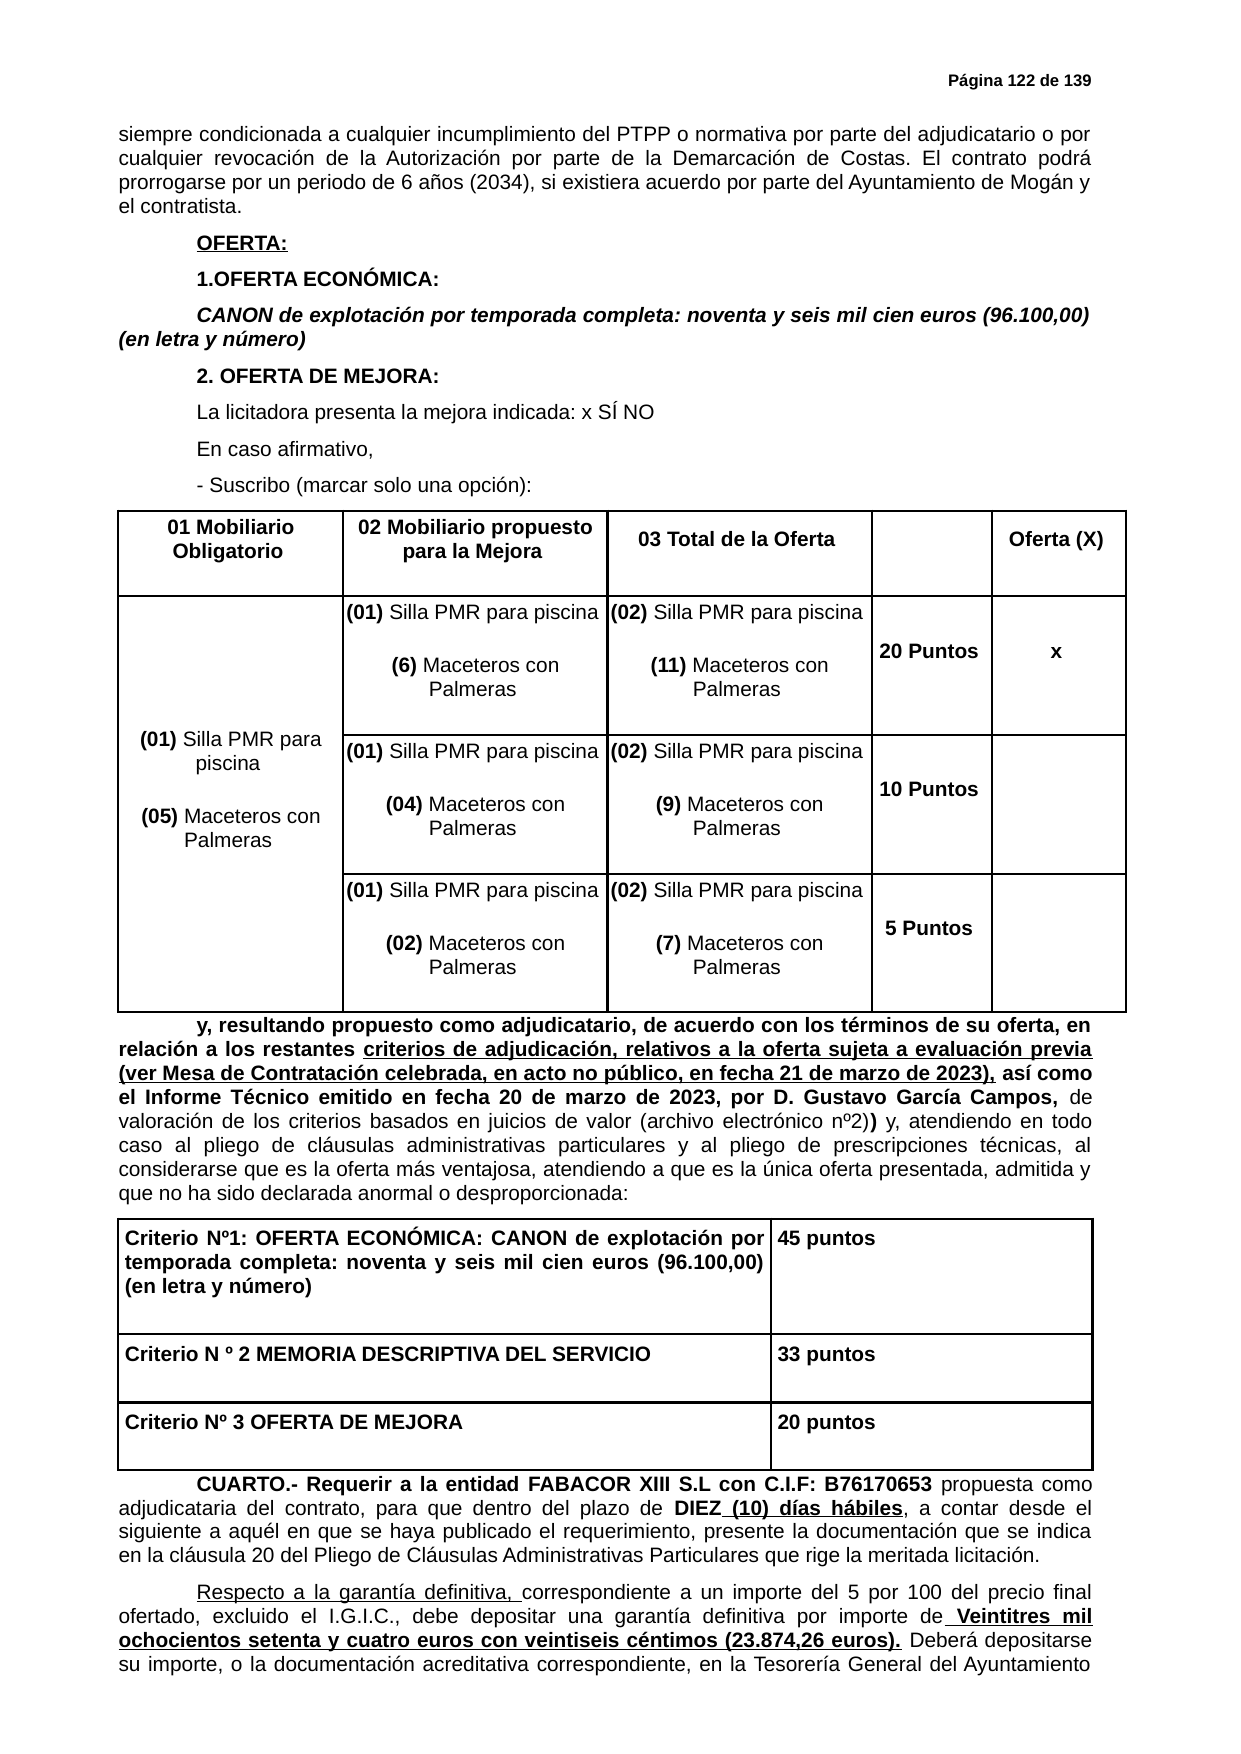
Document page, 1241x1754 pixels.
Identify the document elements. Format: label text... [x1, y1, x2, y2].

text 1.OFERTA ECONÓMICA: [118, 267, 1092, 291]
text CUARTO.- Requerir a la entidad FABACOR XIII S.L con C.I.F: B76170653 propuesta como adjudicataria del contrato, para que dentro del plazo de DIEZ (10) días hábiles, a contar desde el siguiente a aquél en que se haya publicado el requerimiento, presente la documentación que se indica en la cláusula 20 del Pliego de Cláusulas Administrativas Particulares que rige la meritada licitación. [118, 1471, 1092, 1567]
table_cell x [993, 597, 1125, 734]
table_cell [993, 736, 1125, 872]
table_cell (01) Silla PMR para piscina (05) Maceteros con Palmeras [119, 597, 342, 1011]
table_cell (02) Silla PMR para piscina (11) Maceteros con Palmeras [609, 597, 871, 734]
table_cell Criterio Nº 3 OFERTA DE MEJORA [119, 1404, 770, 1469]
table_cell (02) Silla PMR para piscina (7) Maceteros con Palmeras [609, 875, 871, 1011]
table_header [873, 512, 991, 595]
table_cell Criterio N º 2 MEMORIA DESCRIPTIVA DEL SERVICIO [119, 1335, 770, 1401]
table_header 02 Mobiliario propuesto para la Mejora [344, 512, 606, 595]
text - Suscribo (marcar solo una opción): [118, 473, 1092, 497]
table_cell (02) Silla PMR para piscina (9) Maceteros con Palmeras [609, 736, 871, 872]
text En caso afirmativo, [118, 437, 1092, 461]
table_header 01 Mobiliario Obligatorio [119, 512, 342, 595]
table_cell 20 Puntos [873, 597, 991, 734]
text OFERTA: [118, 230, 1092, 254]
text y, resultando propuesto como adjudicatario, de acuerdo con los términos de su oferta, en relación a los restantes criterios de adjudicación, relativos a la oferta sujeta a evaluación previa (ver Mesa de Contratación celebrada, en acto no público, en fecha 21 de marzo de 2023), así como el Informe Técnico emitido en fecha 20 de marzo de 2023, por D. Gustavo García Campos, de valoración de los criterios basados en juicios de valor (archivo electrónico nº2)) y, atendiendo en todo caso al pliego de cláusulas administrativas particulares y al pliego de prescripciones técnicas, al considerarse que es la oferta más ventajosa, atendiendo a que es la única oferta presentada, admitida y que no ha sido declarada anormal o desproporcionada: [118, 1013, 1092, 1205]
table_header Criterio Nº1: OFERTA ECONÓMICA: CANON de explotación por temporada completa: noventa y seis mil cien euros (96.100,00) (en letra y número) [119, 1220, 770, 1333]
text siempre condicionada a cualquier incumplimiento del PTPP o normativa por parte del adjudicatario o por cualquier revocación de la Autorización por parte de la Demarcación de Costas. El contrato podrá prorrogarse por un periodo de 6 años (2034), si existiera acuerdo por parte del Ayuntamiento de Mogán y el contratista. [118, 122, 1092, 218]
text 2. OFERTA DE MEJORA: [118, 364, 1092, 388]
table_cell (01) Silla PMR para piscina (6) Maceteros con Palmeras [344, 597, 606, 734]
table_cell 10 Puntos [873, 736, 991, 872]
table_cell 20 puntos [772, 1404, 1091, 1469]
text Respecto a la garantía definitiva, correspondiente a un importe del 5 por 100 del precio final ofertado, excluido el I.G.I.C., debe depositar una garantía definitiva por importe de Veintitres mil ochocientos setenta y cuatro euros con veintiseis céntimos (23.874,26 euros). Deberá depositarse su importe, o la documentación acreditativa correspondiente, en la Tesorería General del Ayuntamiento [118, 1580, 1092, 1676]
table_cell (01) Silla PMR para piscina (02) Maceteros con Palmeras [344, 875, 606, 1011]
text CANON de explotación por temporada completa: noventa y seis mil cien euros (96.100,00) (en letra y número) [118, 303, 1092, 351]
text La licitadora presenta la mejora indicada: x SÍ NO [118, 400, 1092, 424]
table_cell 5 Puntos [873, 875, 991, 1011]
table_cell [993, 875, 1125, 1011]
table_header 03 Total de la Oferta [609, 512, 871, 595]
table_cell (01) Silla PMR para piscina (04) Maceteros con Palmeras [344, 736, 606, 872]
table_header Oferta (X) [993, 512, 1125, 595]
table_cell 33 puntos [772, 1335, 1091, 1401]
table_header 45 puntos [772, 1220, 1091, 1333]
